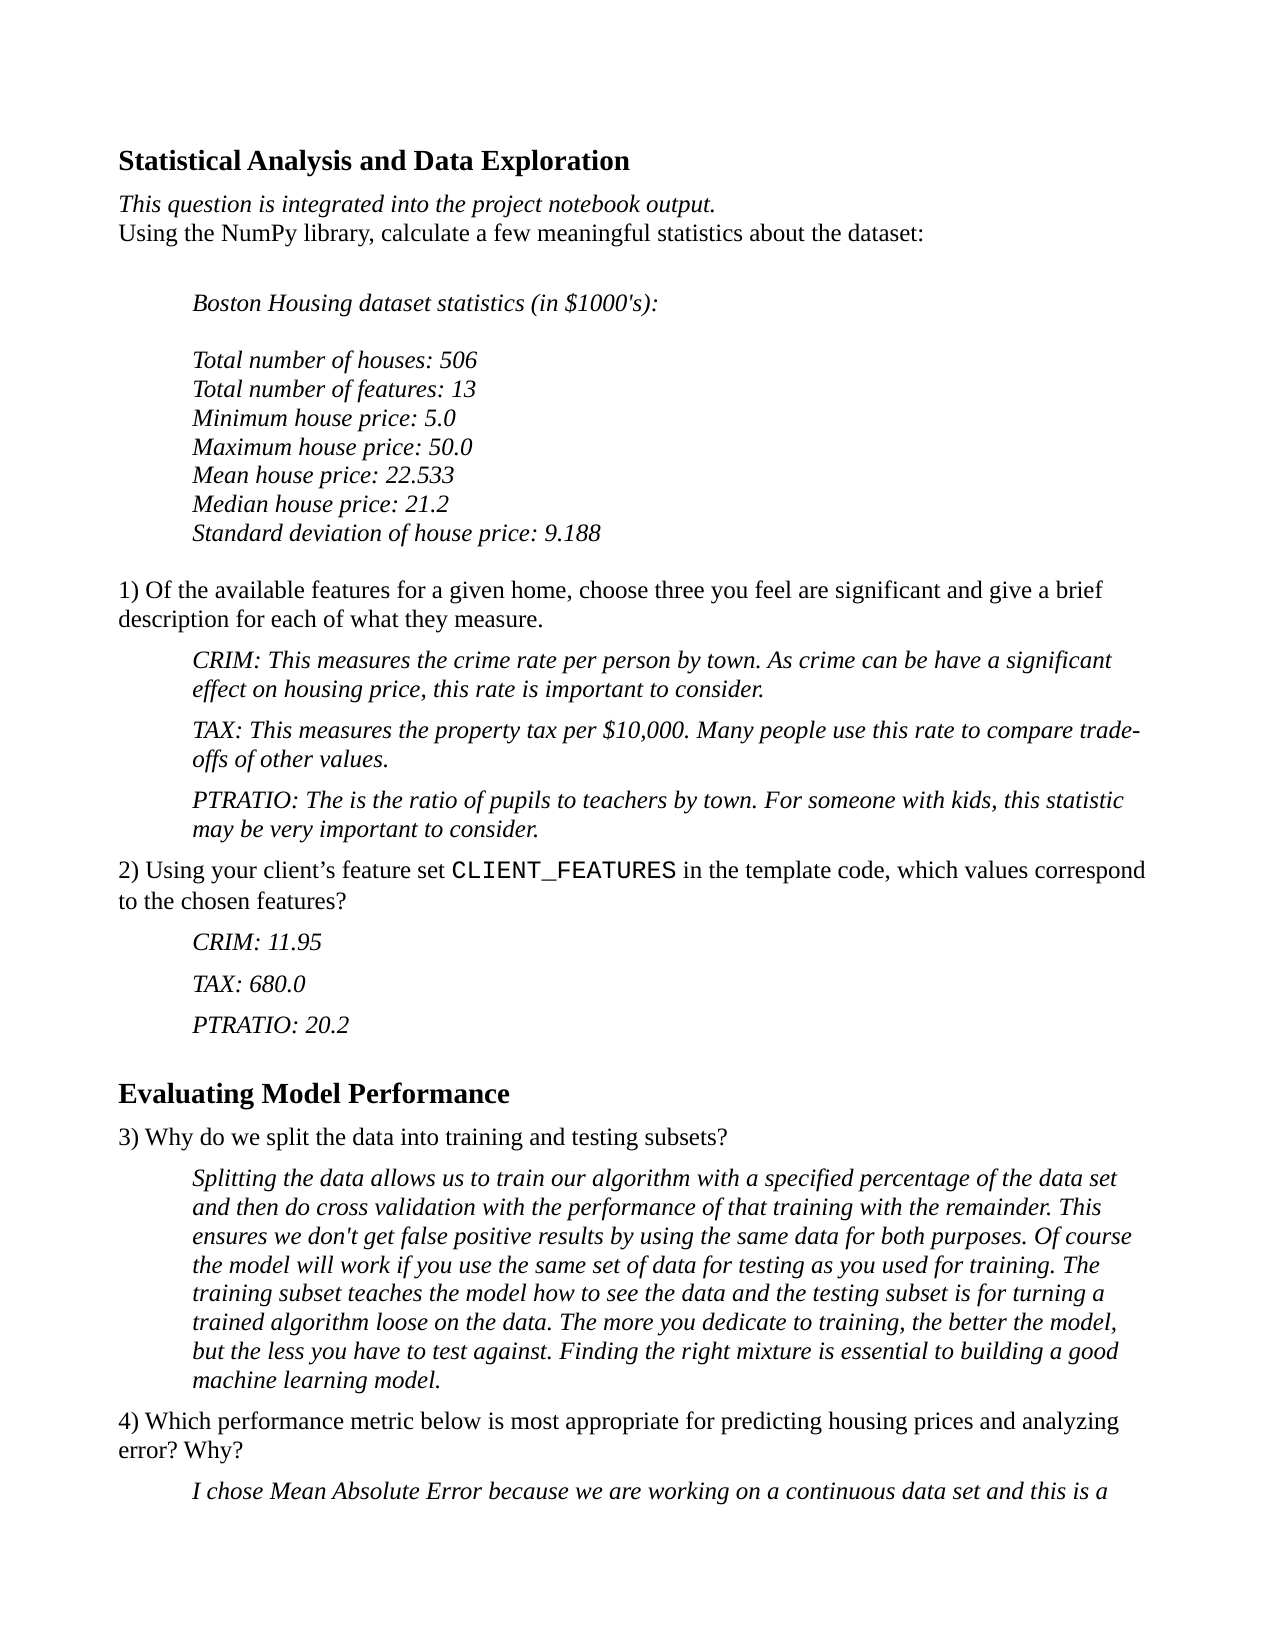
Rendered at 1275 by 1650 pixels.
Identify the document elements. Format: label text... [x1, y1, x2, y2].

text Standard deviation of house price: 9.188 [192, 518, 1157, 547]
text TAX: This measures the property tax per $10,000. Many people use this rate to compare trade-offs of other values. [192, 715, 1157, 773]
subtitle Statistical Analysis and Data Exploration [118, 143, 1157, 177]
text CRIM: 11.95 [118, 927, 1157, 956]
text TAX: 680.0 [118, 969, 1157, 997]
list I chose Mean Absolute Error because we are working on a continuous data set and this is a [162, 1476, 1157, 1505]
subtitle Evaluating Model Performance [118, 1076, 1157, 1110]
text 4) Which performance metric below is most appropriate for predicting housing prices and analyzing error? Why? [118, 1406, 1157, 1463]
text PTRATIO: The is the ratio of pupils to teachers by town. For someone with kids, this statistic may be very important to consider. [192, 785, 1157, 843]
text Mean house price: 22.533 [192, 460, 1157, 489]
text Total number of features: 13 [192, 374, 1157, 403]
text Splitting the data allows us to train our algorithm with a specified percentage of the data set and then do cross validation with the performance of that training with the remainder. This ensures we don't get false positive results by using the same data for both purposes. Of course the model will work if you use the same set of data for testing as you used for training. The training subset teaches the model how to see the data and the testing subset is for turning a trained algorithm loose on the data. The more you dedicate to training, the better the model, but the less you have to test against. Finding the right mixture is essential to building a good machine learning model. [192, 1163, 1157, 1393]
text Boston Housing dataset statistics (in $1000's): [192, 288, 1157, 317]
text PTRATIO: 20.2 [118, 1010, 1157, 1039]
text Total number of houses: 506 [192, 345, 1157, 374]
text Minimum house price: 5.0 [192, 403, 1157, 432]
text CRIM: This measures the crime rate per person by town. As crime can be have a significant effect on housing price, this rate is important to consider. [192, 645, 1157, 703]
text 1) Of the available features for a given home, choose three you feel are significant and give a brief description for each of what they measure. [118, 575, 1157, 633]
text 2) Using your client’s feature set CLIENT_FEATURES in the template code, which values correspond to the chosen features? [118, 855, 1157, 915]
text Median house price: 21.2 [192, 489, 1157, 518]
text This question is integrated into the project notebook output. Using the NumPy library, calculate a few meaningful statistics about the dataset: [118, 189, 1157, 247]
text Maximum house price: 50.0 [192, 432, 1157, 460]
text 3) Why do we split the data into training and testing subsets? [118, 1122, 1157, 1151]
